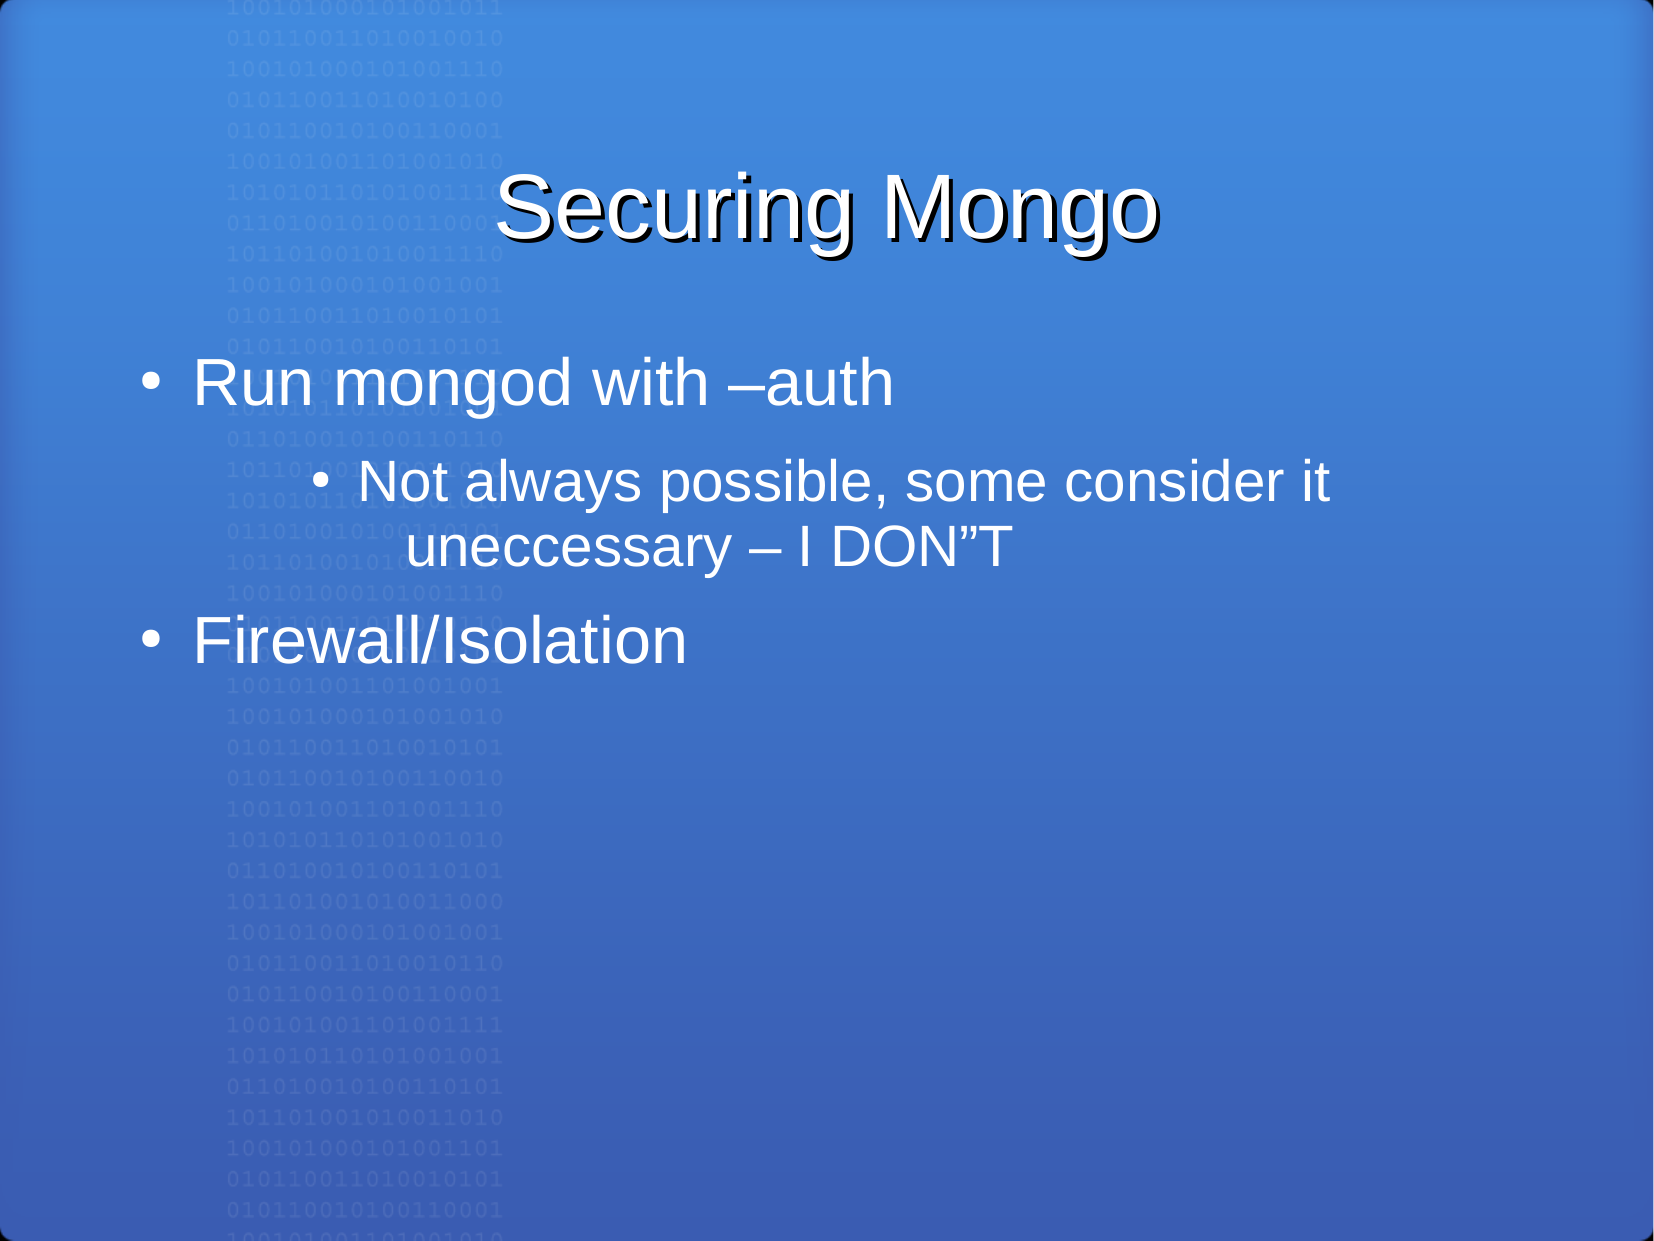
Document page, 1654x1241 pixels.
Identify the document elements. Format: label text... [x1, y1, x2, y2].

title Securing Mongo [121, 110, 1534, 303]
list Run mongod with –auth Not always possible, some consider it uneccessary – I DON”T Firewall/Isolation [121, 344, 1534, 1112]
picture [0, 0, 1654, 1241]
